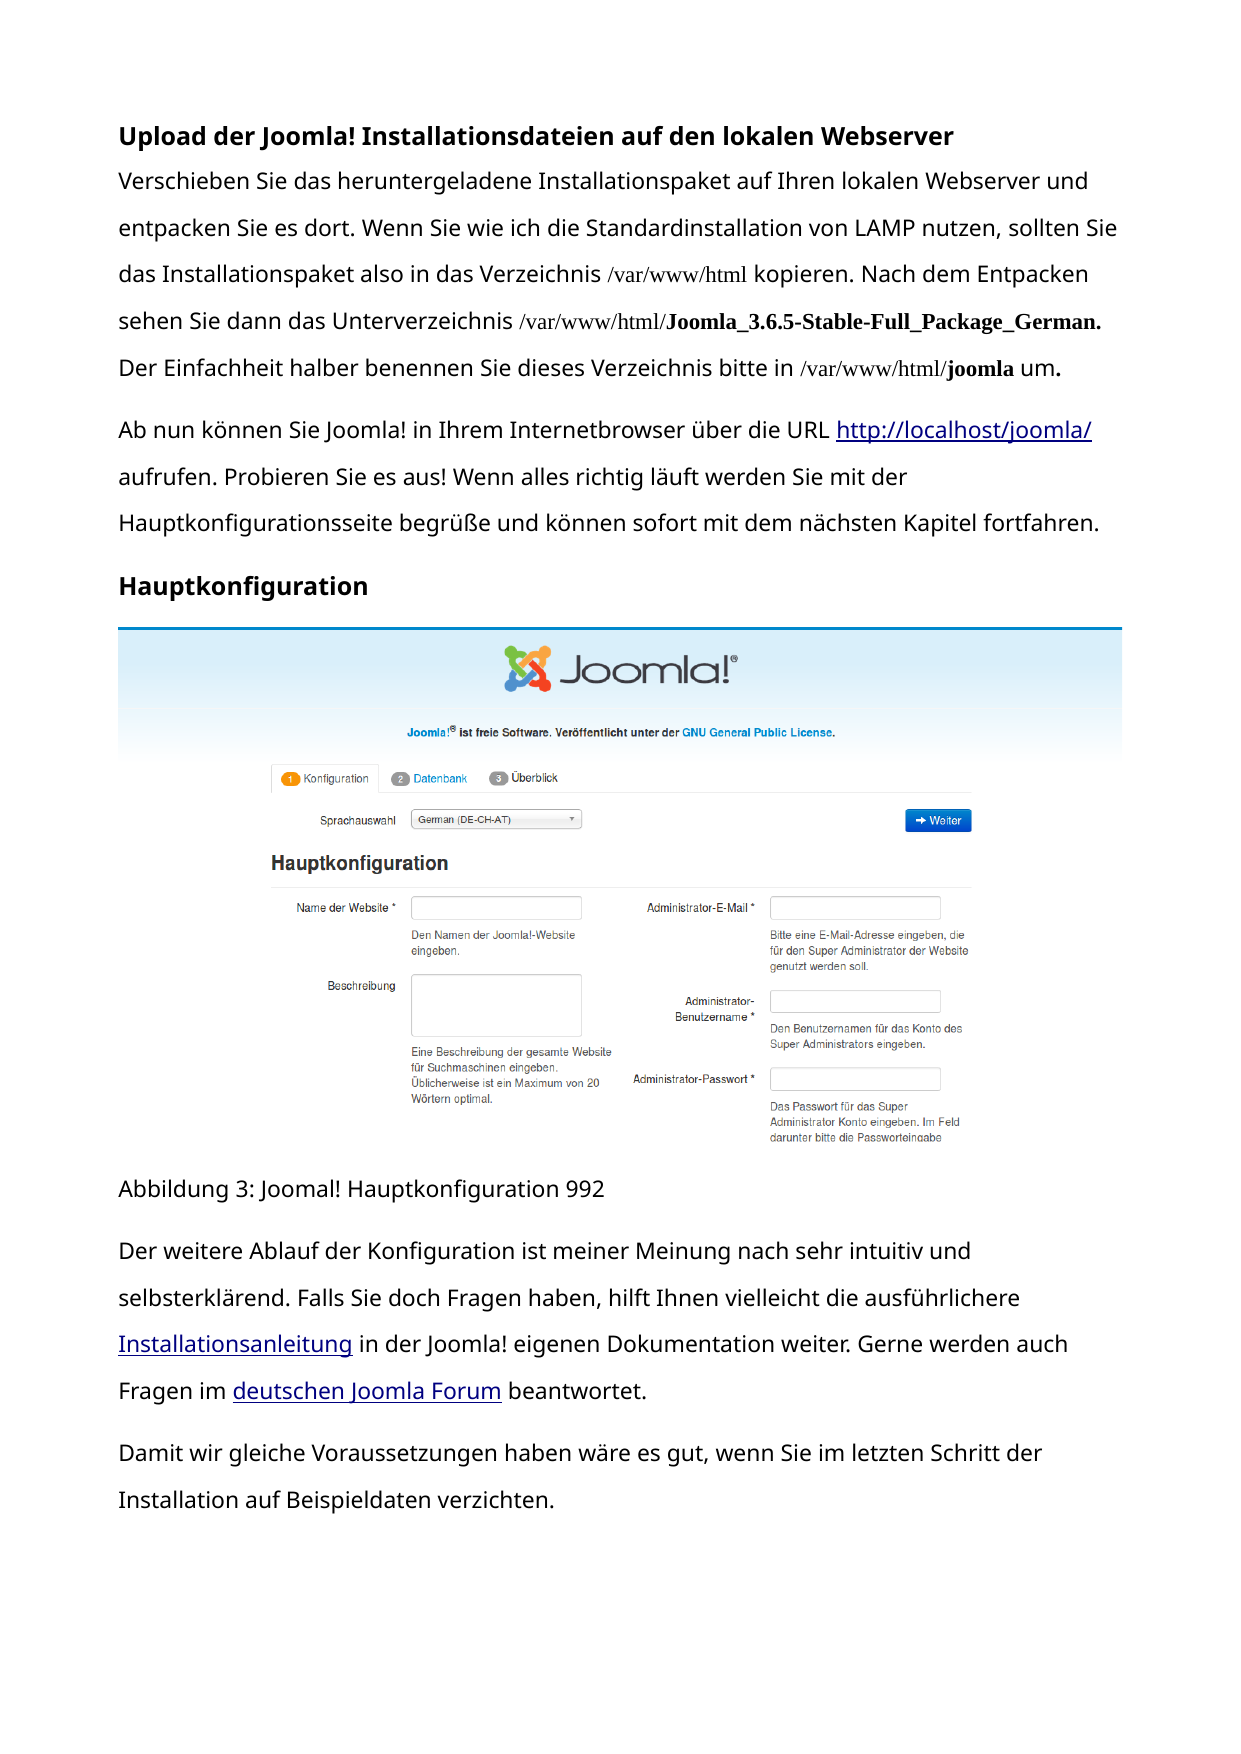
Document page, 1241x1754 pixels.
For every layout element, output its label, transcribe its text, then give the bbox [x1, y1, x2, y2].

subtitle Hauptkonfiguration [118, 569, 1122, 603]
text Ab nun können Sie Joomla! in Ihrem Internetbrowser über die URL http://localhost/joomla/ aufrufen. Probieren Sie es aus! Wenn alles richtig läuft werden Sie mit der Hauptkonfigurationsseite begrüße und können sofort mit dem nächsten Kapitel fortfahren. [118, 414, 1122, 539]
picture [118, 631, 1123, 1142]
text Abbildung 3: Joomal! Hauptkonfiguration 992 [118, 1142, 1122, 1204]
subtitle Upload der Joomla! Installationsdateien auf den lokalen Webserver [118, 118, 1122, 152]
text Damit wir gleiche Voraussetzungen haben wäre es gut, wenn Sie im letzten Schritt der Installation auf Beispieldaten verzichten. [118, 1437, 1122, 1515]
text Der weitere Ablauf der Konfiguration ist meiner Meinung nach sehr intuitiv und selbsterklärend. Falls Sie doch Fragen haben, hilft Ihnen vielleicht die ausführlichere Installationsanleitung in der Joomla! eigenen Dokumentation weiter. Gerne werden auch Fragen im deutschen Joomla Forum beantwortet. [118, 1234, 1122, 1406]
text Verschieben Sie das heruntergeladene Installationspaket auf Ihren lokalen Webserver und entpacken Sie es dort. Wenn Sie wie ich die Standardinstallation von LAMP nutzen, sollten Sie das Installationspaket also in das Verzeichnis /var/www/html kopieren. Nach dem Entpacken sehen Sie dann das Unterverzeichnis /var/www/html/Joomla_3.6.5-Stable-Full_Package_German. Der Einfachheit halber benennen Sie dieses Verzeichnis bitte in /var/www/html/joomla um. [118, 165, 1122, 383]
